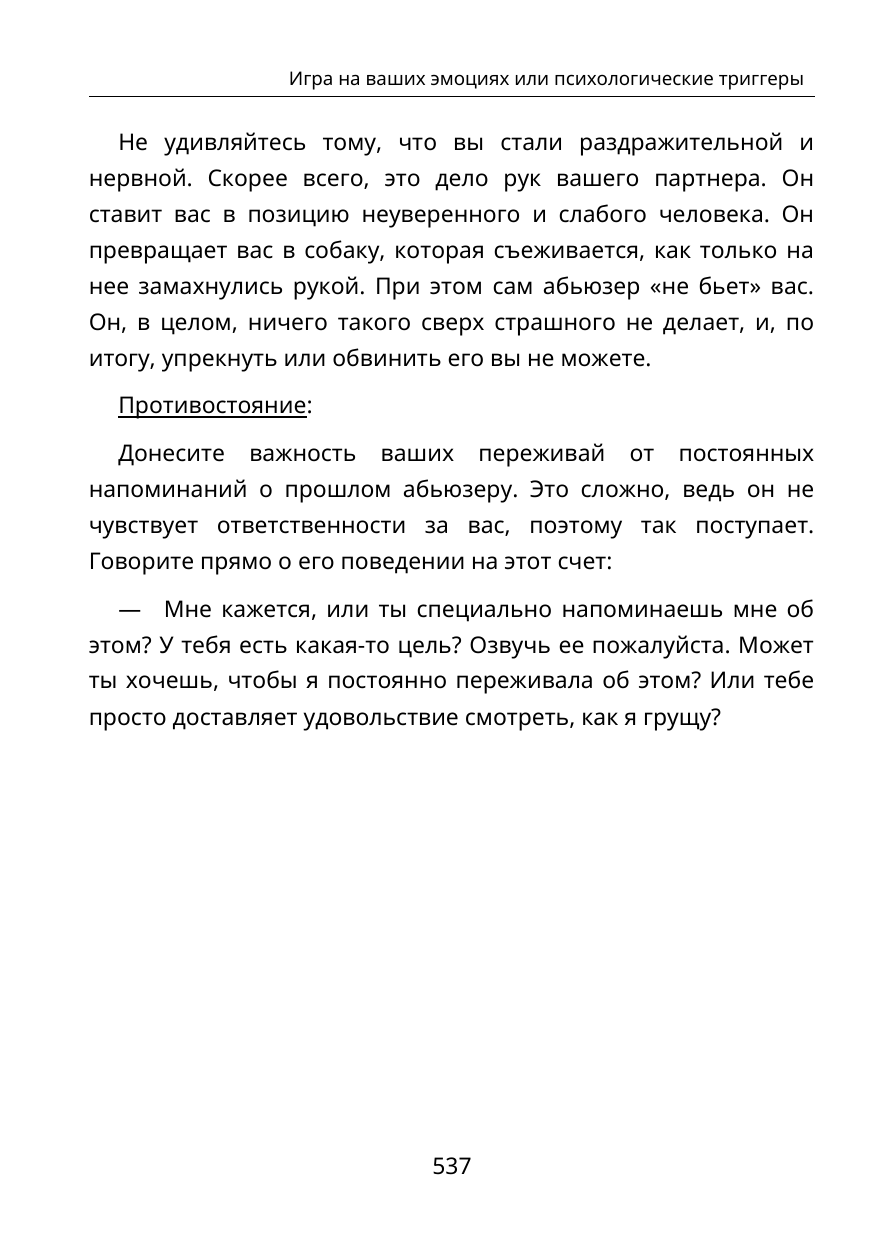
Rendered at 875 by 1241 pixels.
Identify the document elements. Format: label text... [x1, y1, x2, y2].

list Мне кажется, или ты специально напоминаешь мне об этом? У тебя есть какая-то цель? Озвучь ее пожалуйста. Может ты хочешь, чтобы я постоянно переживала об этом? Или тебе просто доставляет удовольствие смотреть, как я грущу? [88, 593, 815, 732]
text Не удивляйтесь тому, что вы стали раздражительной и нервной. Скорее всего, это дело рук вашего партнера. Он ставит вас в позицию неуверенного и слабого человека. Он превращает вас в собаку, которая съеживается, как только на нее замахнулись рукой. При этом сам абьюзер «не бьет» вас. Он, в целом, ничего такого сверх страшного не делает, и, по итогу, упрекнуть или обвинить его вы не можете. [88, 126, 815, 373]
text Противостояние: [88, 389, 815, 421]
text Донесите важность ваших переживай от постоянных напоминаний о прошлом абьюзеру. Это сложно, ведь он не чувствует ответственности за вас, поэтому так поступает. Говорите прямо о его поведении на этот счет: [88, 437, 815, 576]
